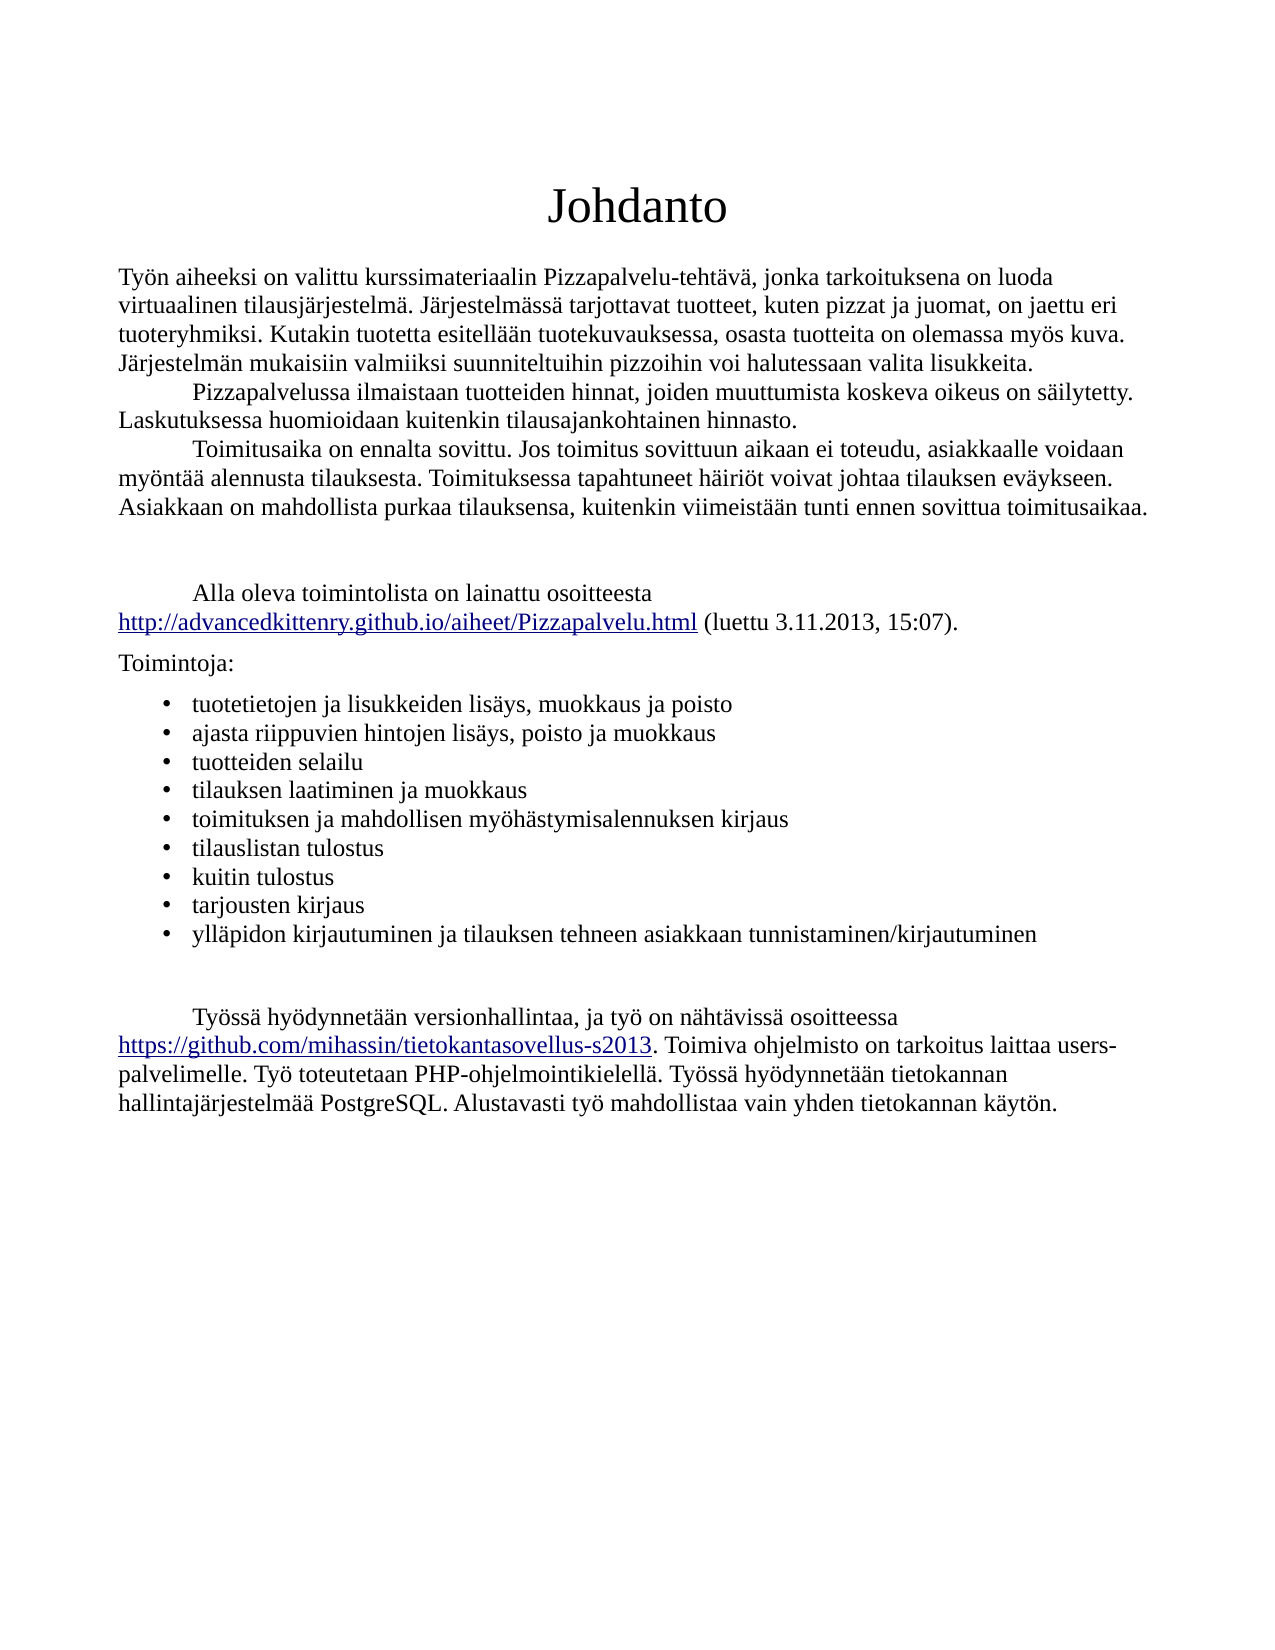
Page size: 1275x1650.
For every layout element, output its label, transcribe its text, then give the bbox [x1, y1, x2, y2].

list tuotteiden selailu [162, 747, 1157, 776]
text Pizzapalvelussa ilmaistaan tuotteiden hinnat, joiden muuttumista koskeva oikeus on säilytetty. Laskutuksessa huomioidaan kuitenkin tilausajankohtainen hinnasto. [118, 377, 1157, 434]
text Työn aiheeksi on valittu kurssimateriaalin Pizzapalvelu-tehtävä, jonka tarkoituksena on luoda virtuaalinen tilausjärjestelmä. Järjestelmässä tarjottavat tuotteet, kuten pizzat ja juomat, on jaettu eri tuoteryhmiksi. Kutakin tuotetta esitellään tuotekuvauksessa, osasta tuotteita on olemassa myös kuva. Järjestelmän mukaisiin valmiiksi suunniteltuihin pizzoihin voi halutessaan valita lisukkeita. [118, 262, 1157, 377]
list tuotetietojen ja lisukkeiden lisäys, muokkaus ja poisto [162, 689, 1157, 718]
list tarjousten kirjaus [162, 891, 1157, 919]
list kuitin tulostus [162, 862, 1157, 891]
list tilauslistan tulostus [162, 833, 1157, 862]
list toimituksen ja mahdollisen myöhästymisalennuksen kirjaus [162, 804, 1157, 833]
text Alla oleva toimintolista on lainattu osoitteesta http://advancedkittenry.github.io/aiheet/Pizzapalvelu.html (luettu 3.11.2013, 15:07). [118, 578, 1157, 636]
text Toimitusaika on ennalta sovittu. Jos toimitus sovittuun aikaan ei toteudu, asiakkaalle voidaan myöntää alennusta tilauksesta. Toimituksessa tapahtuneet häiriöt voivat johtaa tilauksen eväykseen. Asiakkaan on mahdollista purkaa tilauksensa, kuitenkin viimeistään tunti ennen sovittua toimitusaikaa. [118, 434, 1157, 521]
text Työssä hyödynnetään versionhallintaa, ja työ on nähtävissä osoitteessa https://github.com/mihassin/tietokantasovellus-s2013. Toimiva ohjelmisto on tarkoitus laittaa users-palvelimelle. Työ toteutetaan PHP-ohjelmointikielellä. Työssä hyödynnetään tietokannan hallintajärjestelmää PostgreSQL. Alustavasti työ mahdollistaa vain yhden tietokannan käytön. [118, 1002, 1157, 1117]
list tilauksen laatiminen ja muokkaus [162, 776, 1157, 804]
text Johdanto [118, 176, 1157, 233]
list ajasta riippuvien hintojen lisäys, poisto ja muokkaus [162, 718, 1157, 747]
text Toimintoja: [118, 648, 1157, 677]
list ylläpidon kirjautuminen ja tilauksen tehneen asiakkaan tunnistaminen/kirjautuminen [162, 919, 1157, 948]
